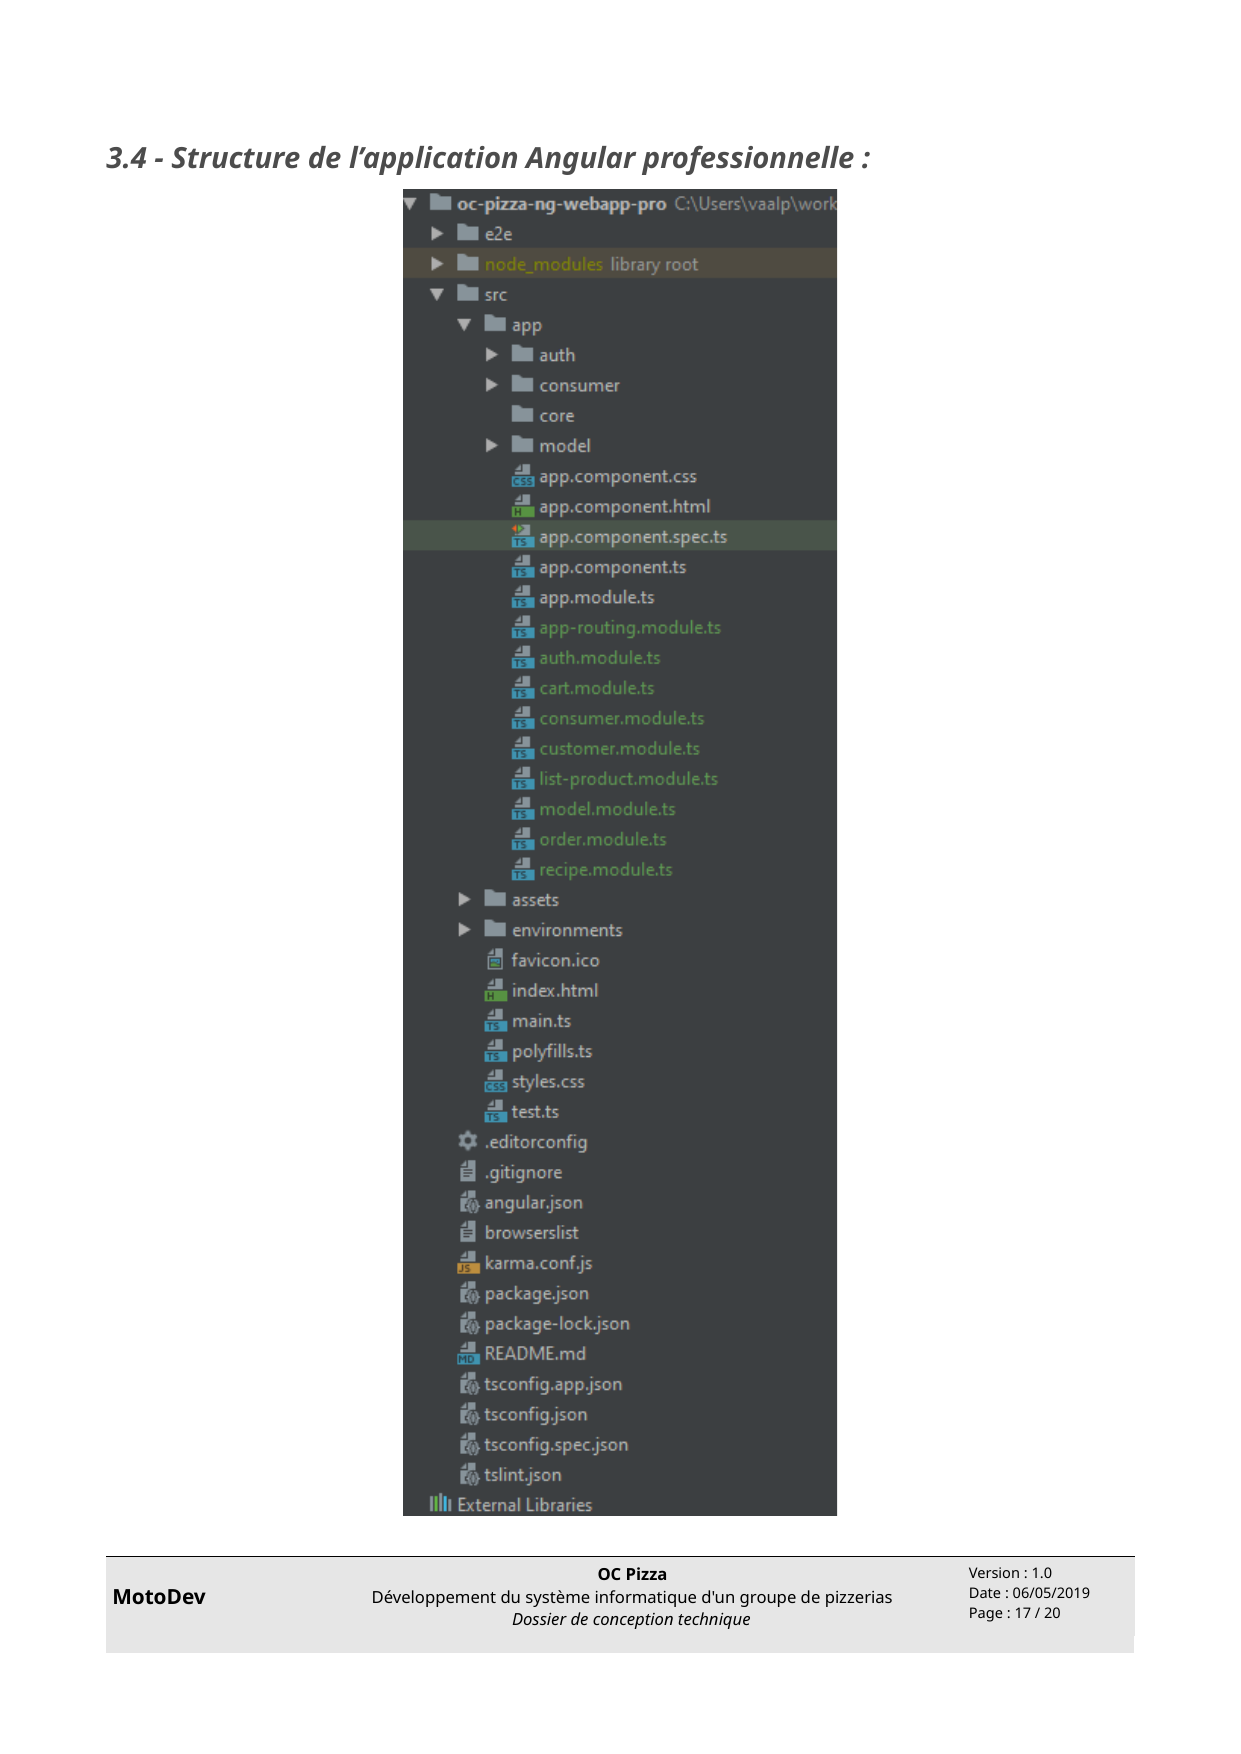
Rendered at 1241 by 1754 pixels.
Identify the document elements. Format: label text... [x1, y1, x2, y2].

subtitle Structure de l’application Angular professionnelle : [106, 137, 1134, 177]
picture [403, 189, 838, 1516]
